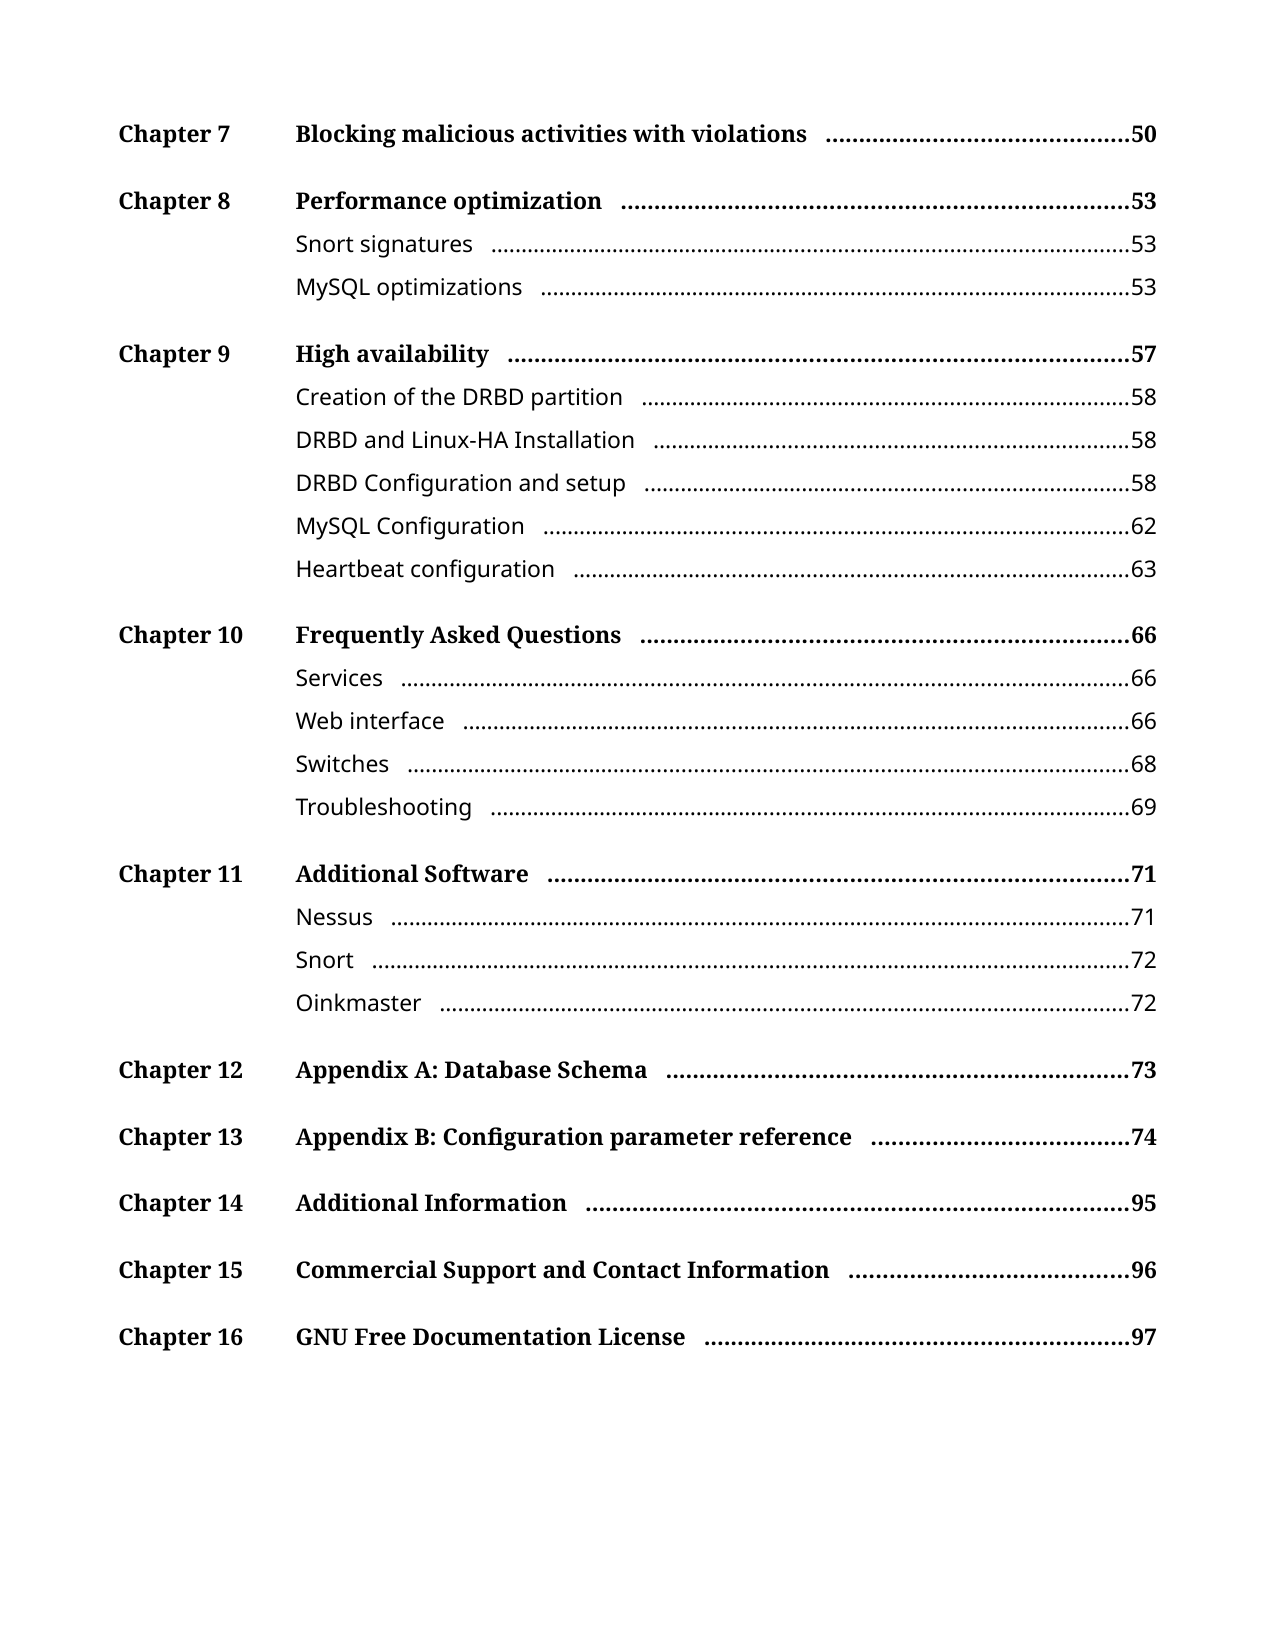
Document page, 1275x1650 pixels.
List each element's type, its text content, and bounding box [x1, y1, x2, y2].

text Snort signatures 53 [295, 228, 1157, 259]
text MySQL optimizations 53 [295, 271, 1157, 302]
text Chapter 10 Frequently Asked Questions 66 [118, 619, 1157, 651]
text Nessus 71 [295, 901, 1157, 932]
text Creation of the DRBD partition 58 [295, 381, 1157, 412]
text Chapter 11 Additional Software 71 [118, 858, 1157, 889]
text DRBD and Linux-HA Installation 58 [295, 423, 1157, 455]
text DRBD Configuration and setup 58 [295, 467, 1157, 498]
text Chapter 8 Performance optimization 53 [118, 185, 1157, 216]
text Troubleshooting 69 [295, 791, 1157, 823]
text Oinkmaster 72 [295, 987, 1157, 1018]
text Web interface 66 [295, 705, 1157, 737]
text Chapter 9 High availability 57 [118, 337, 1157, 369]
text MySQL Configuration 62 [295, 509, 1157, 541]
text Chapter 14 Additional Information 95 [118, 1187, 1157, 1218]
text Heartbeat configuration 63 [295, 553, 1157, 584]
text Chapter 13 Appendix B: Configuration parameter reference 74 [118, 1120, 1157, 1152]
text Chapter 12 Appendix A: Database Schema 73 [118, 1054, 1157, 1085]
text Chapter 15 Commercial Support and Contact Information 96 [118, 1254, 1157, 1285]
text Snort 72 [295, 944, 1157, 975]
text Switches 68 [295, 748, 1157, 779]
text Services 66 [295, 662, 1157, 693]
text Chapter 7 Blocking malicious activities with violations 50 [118, 118, 1157, 149]
text Chapter 16 GNU Free Documentation License 97 [118, 1320, 1157, 1352]
